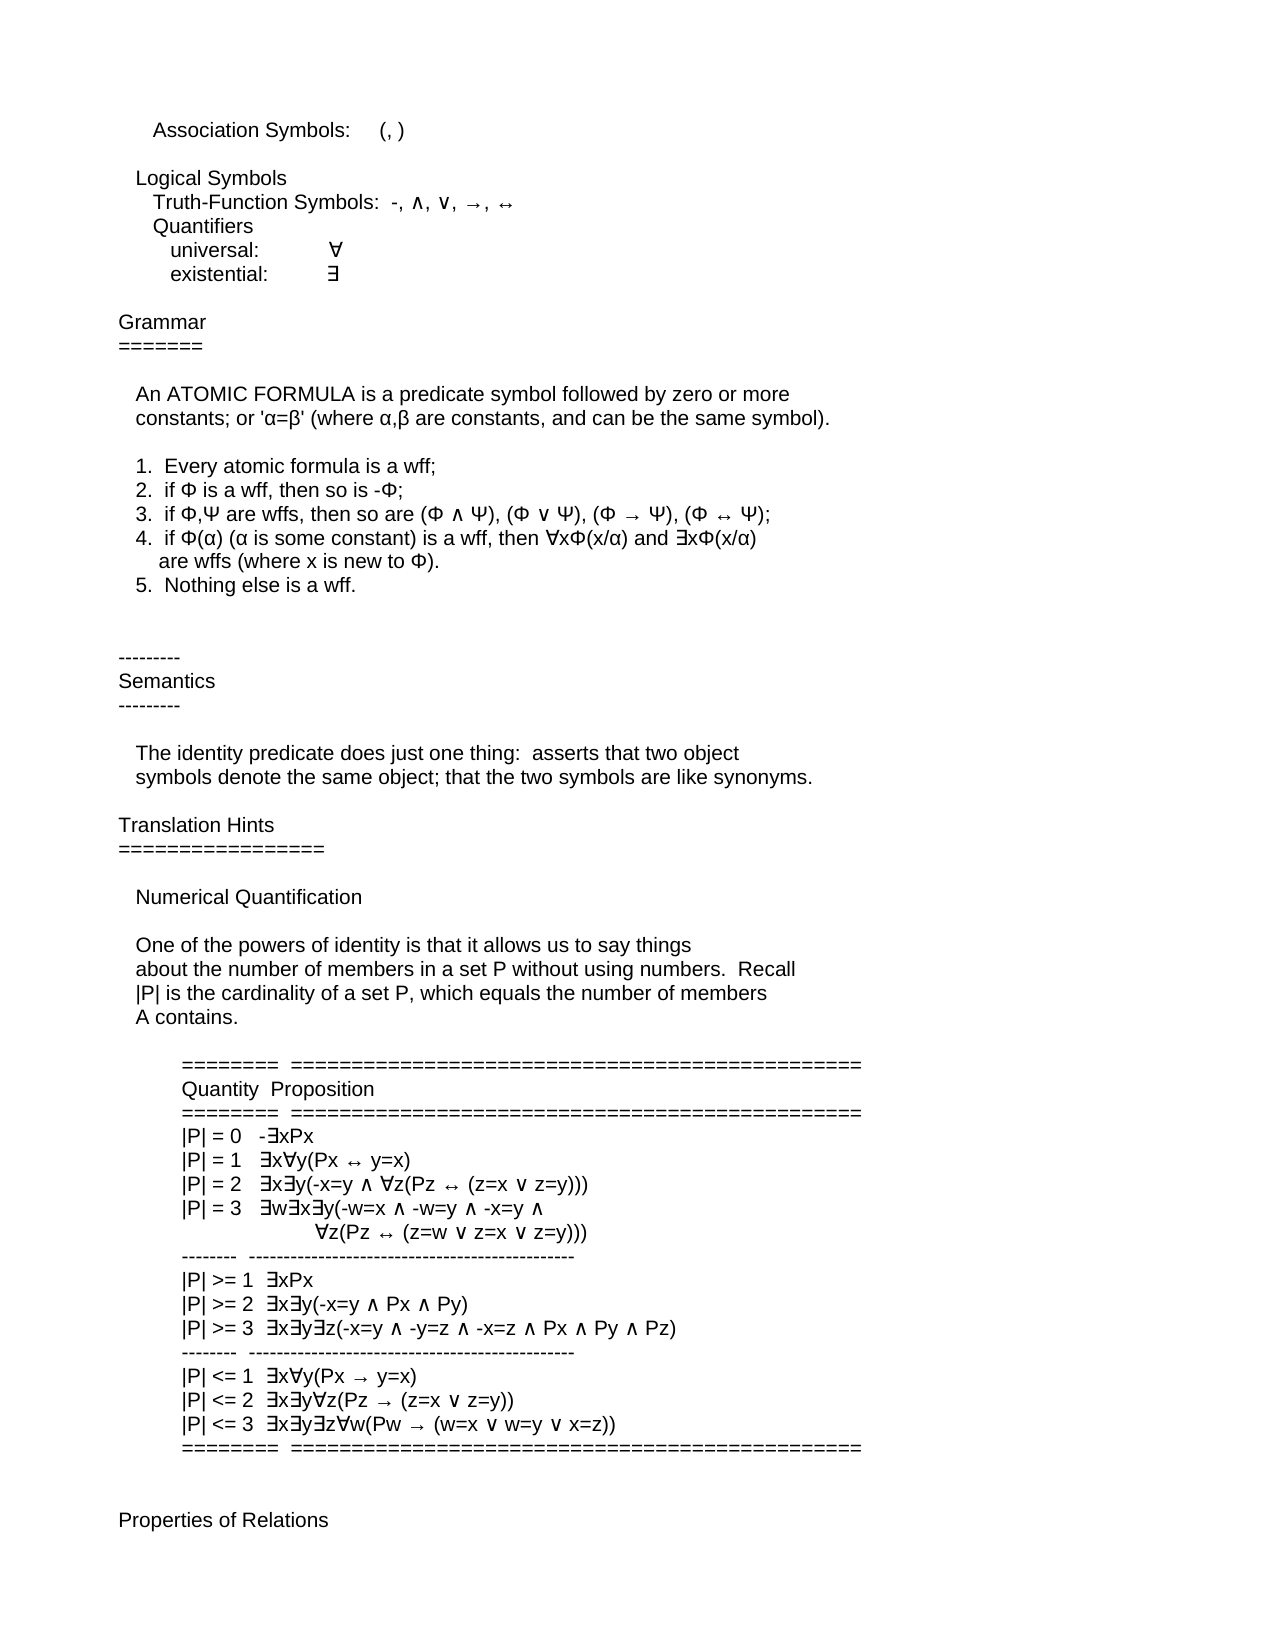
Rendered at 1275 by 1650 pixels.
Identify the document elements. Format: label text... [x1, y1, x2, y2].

text |P| <= 3 ∃x∃y∃z∀w(Pw → (w=x ∨ w=y ∨ x=z)) [118, 1412, 1157, 1436]
text ======== =============================================== [118, 1052, 1157, 1076]
text Properties of Relations [118, 1508, 1157, 1532]
text are wffs (where x is new to Φ). [118, 549, 1157, 573]
text Grammar [118, 310, 1157, 334]
text 1. Every atomic formula is a wff; [118, 453, 1157, 477]
text An ATOMIC FORMULA is a predicate symbol followed by zero or more [118, 382, 1157, 406]
text -------- ----------------------------------------------- [118, 1244, 1157, 1268]
text The identity predicate does just one thing: asserts that two object [118, 741, 1157, 765]
text ======= [118, 334, 1157, 358]
text 3. if Φ,Ψ are wffs, then so are (Φ ∧ Ψ), (Φ ∨ Ψ), (Φ → Ψ), (Φ ↔ Ψ); [118, 501, 1157, 525]
text about the number of members in a set P without using numbers. Recall [118, 957, 1157, 981]
text |P| is the cardinality of a set P, which equals the number of members [118, 981, 1157, 1004]
text Truth-Function Symbols: -, ∧, ∨, →, ↔ [118, 190, 1157, 214]
text |P| >= 1 ∃xPx [118, 1268, 1157, 1292]
text A contains. [118, 1004, 1157, 1028]
text ======== =============================================== [118, 1100, 1157, 1124]
text |P| >= 2 ∃x∃y(-x=y ∧ Px ∧ Py) [118, 1292, 1157, 1316]
text ======== =============================================== [118, 1436, 1157, 1460]
text 2. if Φ is a wff, then so is -Φ; [118, 477, 1157, 501]
text -------- ----------------------------------------------- [118, 1340, 1157, 1364]
text ∀z(Pz ↔ (z=w ∨ z=x ∨ z=y))) [118, 1220, 1157, 1244]
text Association Symbols: (, ) [118, 118, 1157, 142]
text |P| <= 2 ∃x∃y∀z(Pz → (z=x ∨ z=y)) [118, 1388, 1157, 1412]
text ================= [118, 837, 1157, 861]
text Translation Hints [118, 813, 1157, 837]
text constants; or 'α=β' (where α,β are constants, and can be the same symbol). [118, 406, 1157, 429]
text Logical Symbols [118, 166, 1157, 190]
text Quantifiers [118, 214, 1157, 238]
text |P| <= 1 ∃x∀y(Px → y=x) [118, 1364, 1157, 1388]
text --------- [118, 693, 1157, 717]
text Semantics [118, 669, 1157, 693]
text |P| >= 3 ∃x∃y∃z(-x=y ∧ -y=z ∧ -x=z ∧ Px ∧ Py ∧ Pz) [118, 1316, 1157, 1340]
text |P| = 1 ∃x∀y(Px ↔ y=x) [118, 1148, 1157, 1172]
text universal: ∀ [118, 238, 1157, 262]
text |P| = 3 ∃w∃x∃y(-w=x ∧ -w=y ∧ -x=y ∧ [118, 1196, 1157, 1220]
text 5. Nothing else is a wff. [118, 573, 1157, 597]
text 4. if Φ(α) (α is some constant) is a wff, then ∀xΦ(x/α) and ∃xΦ(x/α) [118, 525, 1157, 549]
text symbols denote the same object; that the two symbols are like synonyms. [118, 765, 1157, 789]
text existential: ∃ [118, 262, 1157, 286]
text Quantity Proposition [118, 1076, 1157, 1100]
text |P| = 2 ∃x∃y(-x=y ∧ ∀z(Pz ↔ (z=x ∨ z=y))) [118, 1172, 1157, 1196]
text Numerical Quantification [118, 885, 1157, 909]
text One of the powers of identity is that it allows us to say things [118, 933, 1157, 957]
text --------- [118, 645, 1157, 669]
text |P| = 0 -∃xPx [118, 1124, 1157, 1148]
